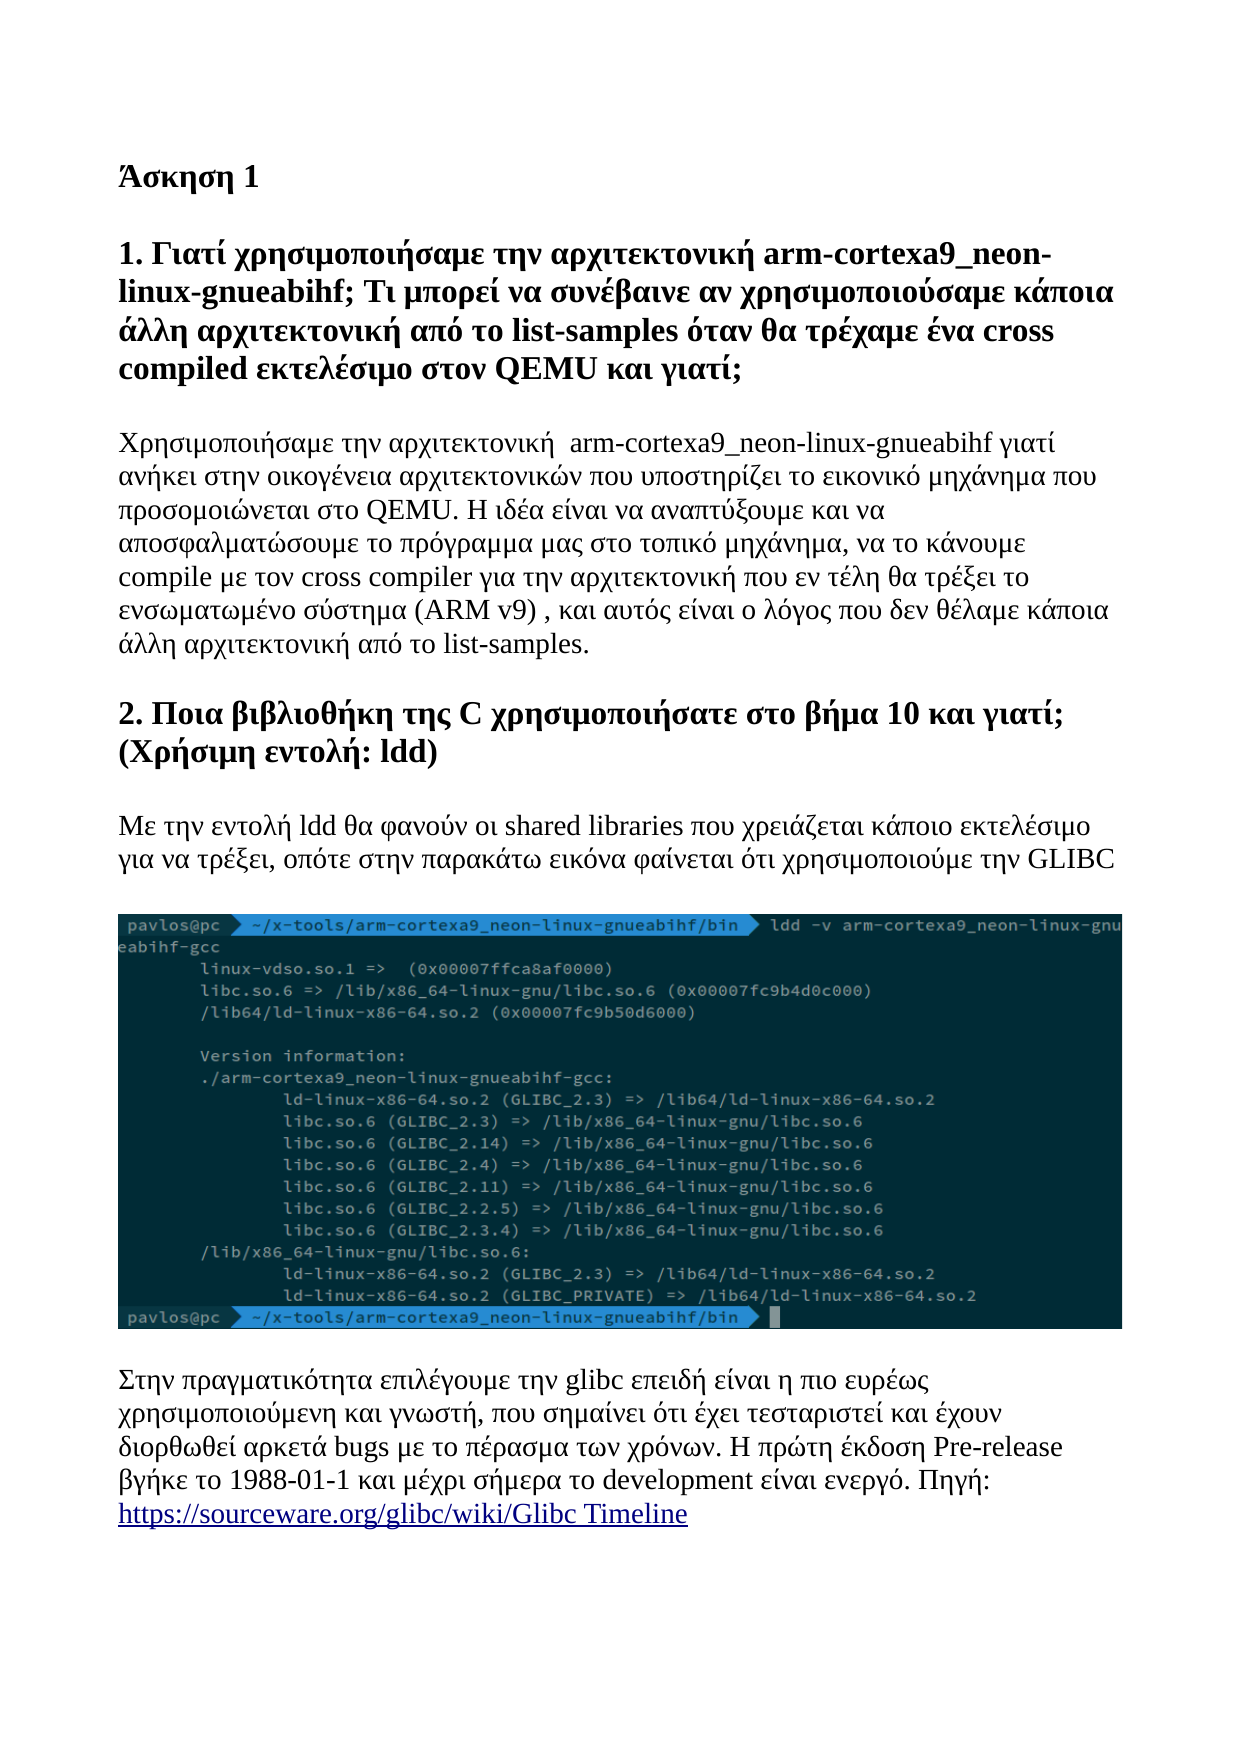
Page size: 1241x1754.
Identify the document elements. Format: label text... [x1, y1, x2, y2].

picture [439, 1117, 447, 1126]
picture [575, 1181, 580, 1191]
picture [482, 1095, 488, 1104]
picture [212, 945, 219, 952]
picture [522, 1008, 530, 1017]
text Στην πραγματικότητα επιλέγουμε την glibc επειδή είναι η πιο ευρέως χρησιμοποιούμενη και γνωστή, που σημαίνει ότι έχει τεσταριστεί και έχουν διορθωθεί αρκετά bugs με το πέρασμα των χρόνων. Η πρώτη έκδοση Pre-release βγήκε το 1988-01-1 και μέχρι σήμερα το development είναι ενεργό. Πηγή: [118, 1362, 1122, 1496]
picture [626, 988, 633, 995]
picture [450, 964, 457, 974]
picture [377, 1054, 385, 1061]
picture [305, 1138, 312, 1148]
picture [398, 986, 405, 995]
picture [430, 1204, 437, 1213]
picture [523, 1291, 529, 1300]
picture [460, 1293, 468, 1300]
picture [845, 1206, 851, 1213]
picture [606, 1291, 613, 1300]
picture [585, 964, 592, 974]
picture [709, 1228, 716, 1235]
picture [637, 1117, 644, 1126]
text Άσκηση 1 [118, 156, 1122, 195]
picture [129, 945, 136, 952]
picture [792, 1116, 799, 1126]
picture [802, 1138, 810, 1148]
picture [253, 1054, 260, 1061]
picture [439, 1139, 447, 1148]
picture [730, 1094, 737, 1104]
picture [430, 1160, 437, 1170]
picture [326, 966, 333, 974]
picture [461, 1139, 467, 1148]
picture [783, 1116, 787, 1126]
picture [378, 1272, 384, 1279]
picture [647, 1117, 654, 1126]
picture [875, 1204, 882, 1213]
picture [678, 1008, 685, 1017]
picture [492, 1139, 498, 1148]
picture [740, 1119, 747, 1126]
picture [326, 1075, 333, 1083]
picture [461, 985, 467, 995]
picture [388, 1250, 396, 1260]
picture [420, 1182, 426, 1192]
picture [337, 1206, 343, 1213]
picture [668, 1226, 675, 1235]
picture [700, 1291, 705, 1303]
picture [367, 1139, 374, 1148]
picture [865, 1269, 871, 1277]
picture [419, 1008, 426, 1017]
picture [772, 1290, 778, 1300]
picture [357, 1272, 363, 1279]
picture [969, 1291, 975, 1300]
picture [398, 1139, 406, 1148]
picture [823, 988, 830, 995]
picture [688, 1119, 696, 1126]
picture [1103, 923, 1110, 930]
picture [555, 963, 562, 974]
picture [566, 1138, 571, 1148]
picture [751, 1206, 758, 1216]
picture [430, 1182, 437, 1192]
picture [575, 1203, 581, 1213]
picture [482, 1250, 488, 1257]
picture [242, 1075, 251, 1082]
picture [380, 1075, 385, 1083]
picture [553, 1095, 561, 1104]
picture [482, 1139, 488, 1148]
picture [555, 1138, 560, 1151]
picture [409, 986, 416, 995]
picture [367, 1226, 374, 1235]
picture [430, 1117, 437, 1126]
picture [616, 1139, 623, 1148]
picture [523, 1072, 530, 1083]
picture [761, 1141, 768, 1148]
picture [699, 1141, 706, 1148]
picture [398, 1204, 406, 1213]
picture [761, 988, 768, 995]
picture [544, 966, 551, 974]
picture [337, 1228, 343, 1235]
picture [203, 1052, 209, 1061]
picture [823, 1293, 830, 1300]
picture [1061, 923, 1069, 930]
picture [855, 923, 861, 930]
picture [741, 1184, 748, 1195]
text 1. Γιατί χρησιμοποιήσαμε την αρχιτεκτονική arm-cortexa9_neon-linux-gnueabihf; Τι μπορεί να συνέβαινε αν χρησιμοποιούσαμε κάποια άλλη αρχιτεκτονική από το list-samples όταν θα τρέχαμε ένα cross compiled εκτελέσιμο στον QEMU και γιατί; [118, 233, 1122, 386]
picture [595, 964, 602, 972]
picture [378, 1008, 385, 1017]
picture [586, 1116, 591, 1129]
picture [679, 1116, 683, 1126]
picture [606, 1117, 613, 1126]
picture [398, 1097, 405, 1104]
picture [647, 1139, 654, 1148]
picture [430, 1226, 437, 1235]
picture [347, 1054, 354, 1061]
picture [409, 1250, 416, 1257]
picture [482, 1291, 488, 1300]
picture [647, 1182, 654, 1190]
picture [419, 964, 426, 974]
picture [554, 1008, 561, 1017]
picture [439, 1204, 447, 1213]
picture [626, 1226, 633, 1235]
picture [388, 1291, 395, 1300]
picture [336, 1097, 343, 1104]
picture [761, 1206, 768, 1213]
picture [761, 1094, 768, 1104]
picture [543, 1008, 551, 1017]
picture [784, 1138, 789, 1148]
picture [555, 986, 560, 998]
picture [285, 1203, 291, 1213]
picture [989, 923, 996, 930]
picture [523, 1269, 530, 1279]
picture [576, 1007, 582, 1017]
picture [481, 1075, 488, 1082]
picture [471, 964, 478, 974]
picture [709, 1095, 716, 1104]
picture [191, 945, 199, 955]
picture [875, 1269, 881, 1279]
picture [751, 1184, 758, 1191]
picture [274, 1248, 281, 1257]
picture [367, 1117, 374, 1126]
picture [491, 988, 499, 995]
picture [502, 1204, 509, 1213]
picture [802, 1181, 810, 1191]
picture [316, 1290, 322, 1300]
picture [689, 1203, 695, 1213]
picture [1010, 923, 1017, 930]
picture [647, 1160, 653, 1170]
picture [564, 1008, 571, 1017]
picture [657, 1182, 664, 1191]
picture [607, 1203, 612, 1215]
picture [668, 1204, 675, 1213]
picture [751, 1119, 758, 1126]
picture [700, 1225, 704, 1235]
picture [688, 1268, 696, 1279]
picture [512, 1248, 519, 1257]
picture [398, 1250, 406, 1257]
picture [854, 986, 861, 995]
picture [347, 1293, 354, 1300]
picture [388, 1095, 395, 1104]
picture [430, 1095, 436, 1104]
picture [575, 1079, 582, 1086]
picture [854, 1117, 861, 1126]
picture [295, 1073, 302, 1083]
picture [1042, 920, 1046, 930]
picture [284, 988, 292, 995]
picture [585, 1138, 592, 1148]
picture [751, 1141, 758, 1148]
picture [316, 1094, 322, 1104]
picture [263, 988, 271, 995]
picture [626, 1008, 633, 1017]
picture [367, 985, 375, 995]
picture [699, 1184, 706, 1191]
picture [544, 1095, 551, 1104]
picture [761, 1268, 768, 1279]
picture [616, 1291, 623, 1300]
picture [875, 1226, 882, 1235]
picture [555, 1182, 560, 1194]
picture [254, 988, 260, 995]
picture [781, 1290, 789, 1300]
picture [616, 1117, 623, 1126]
picture [420, 1226, 426, 1235]
picture [833, 986, 841, 995]
picture [564, 964, 571, 972]
picture [328, 1247, 333, 1257]
picture [730, 1290, 737, 1300]
picture [585, 1291, 592, 1300]
picture [637, 1226, 644, 1235]
picture [347, 1250, 354, 1257]
picture [337, 1141, 343, 1148]
text https://sourceware.org/glibc/wiki/Glibc Timeline [118, 1496, 1122, 1529]
picture [482, 1117, 488, 1126]
picture [512, 1292, 520, 1300]
picture [679, 1094, 683, 1104]
picture [118, 914, 759, 935]
picture [420, 1072, 424, 1082]
picture [460, 1097, 468, 1104]
picture [439, 1182, 446, 1191]
picture [575, 1225, 581, 1235]
picture [793, 1225, 799, 1235]
picture [409, 1160, 416, 1170]
picture [585, 1181, 592, 1191]
picture [296, 1225, 300, 1235]
picture [481, 1160, 487, 1170]
picture [420, 1204, 426, 1213]
picture [285, 1290, 291, 1300]
picture [471, 1075, 479, 1086]
picture [1031, 920, 1037, 930]
picture [740, 1141, 748, 1151]
picture [752, 1163, 758, 1170]
picture [834, 1269, 841, 1279]
picture [792, 986, 799, 995]
picture [751, 1291, 758, 1300]
picture [865, 1141, 872, 1148]
picture [139, 942, 147, 952]
picture [783, 1225, 788, 1238]
picture [814, 1290, 818, 1300]
picture [897, 1097, 903, 1104]
picture [253, 1008, 260, 1017]
picture [948, 923, 955, 930]
picture [284, 1007, 291, 1017]
picture [398, 1271, 405, 1279]
picture [699, 1163, 706, 1170]
picture [482, 1204, 488, 1213]
picture [574, 964, 582, 972]
picture [294, 1094, 302, 1104]
picture [502, 1008, 509, 1017]
picture [834, 1141, 841, 1148]
picture [865, 1095, 872, 1104]
picture [398, 1226, 406, 1235]
picture [844, 923, 851, 930]
picture [617, 988, 623, 995]
picture [782, 985, 789, 995]
picture [554, 1116, 561, 1126]
picture [346, 1119, 354, 1126]
picture [979, 923, 986, 930]
picture [585, 1010, 592, 1017]
picture [359, 1052, 364, 1061]
picture [409, 1117, 416, 1126]
picture [294, 1268, 302, 1279]
picture [243, 1008, 250, 1017]
picture [813, 1203, 820, 1213]
picture [440, 986, 447, 995]
picture [719, 1206, 727, 1213]
picture [833, 1293, 841, 1300]
picture [264, 1248, 271, 1257]
picture [523, 966, 530, 974]
picture [294, 1290, 302, 1300]
picture [222, 985, 230, 995]
picture [730, 986, 737, 995]
picture [740, 1268, 747, 1279]
picture [823, 1206, 830, 1213]
picture [233, 1007, 240, 1017]
picture [451, 1097, 457, 1104]
picture [305, 1225, 312, 1235]
picture [388, 1008, 395, 1017]
picture [285, 1094, 291, 1104]
picture [793, 1181, 797, 1191]
picture [700, 1203, 704, 1213]
picture [586, 1225, 590, 1235]
picture [854, 1206, 861, 1213]
picture [379, 985, 384, 998]
picture [264, 966, 271, 974]
picture [534, 1095, 540, 1104]
picture [679, 1159, 683, 1170]
picture [770, 1307, 780, 1327]
picture [296, 1159, 300, 1170]
picture [346, 1228, 354, 1235]
picture [295, 1054, 302, 1061]
picture [626, 1139, 633, 1148]
picture [927, 923, 934, 930]
picture [710, 1290, 716, 1300]
picture [688, 1094, 696, 1104]
picture [460, 964, 468, 973]
picture [668, 1159, 675, 1170]
picture [958, 921, 965, 930]
picture [772, 920, 778, 930]
picture [503, 963, 510, 974]
picture [657, 1139, 664, 1147]
picture [409, 1226, 416, 1235]
picture [534, 1291, 540, 1300]
picture [274, 963, 281, 974]
picture [730, 1119, 738, 1129]
picture [388, 1054, 395, 1061]
picture [636, 1007, 644, 1017]
picture [709, 1206, 716, 1213]
picture [327, 1094, 331, 1104]
picture [783, 1203, 788, 1216]
picture [719, 1228, 727, 1235]
picture [907, 923, 913, 930]
picture [358, 985, 362, 995]
picture [999, 923, 1006, 930]
picture [305, 1248, 312, 1257]
picture [305, 1116, 312, 1126]
picture [296, 1203, 300, 1213]
picture [616, 1162, 623, 1170]
picture [565, 1116, 569, 1126]
picture [657, 1206, 665, 1213]
picture [875, 1291, 882, 1300]
picture [336, 1010, 343, 1017]
picture [699, 1270, 706, 1279]
picture [118, 945, 126, 952]
picture [772, 1268, 776, 1278]
picture [1113, 923, 1120, 930]
picture [429, 1291, 437, 1300]
picture [534, 1072, 538, 1083]
picture [440, 964, 447, 974]
picture [305, 1181, 312, 1191]
picture [544, 1291, 551, 1300]
picture [637, 1291, 644, 1300]
picture [337, 1119, 343, 1126]
picture [481, 988, 488, 995]
picture [772, 1116, 778, 1126]
picture [792, 1097, 799, 1104]
picture [917, 921, 923, 930]
picture [792, 1271, 799, 1279]
picture [802, 986, 820, 995]
picture [357, 1250, 364, 1257]
picture [305, 1075, 312, 1081]
picture [409, 1072, 415, 1083]
picture [430, 1139, 437, 1148]
picture [305, 1203, 312, 1213]
picture [699, 1095, 706, 1104]
picture [844, 1270, 851, 1279]
picture [553, 1291, 561, 1300]
picture [223, 1007, 227, 1017]
picture [327, 1268, 331, 1279]
picture [616, 1008, 623, 1015]
picture [720, 1290, 725, 1300]
picture [617, 1182, 623, 1190]
picture [326, 1010, 333, 1017]
picture [533, 1008, 540, 1017]
picture [420, 1139, 426, 1148]
picture [637, 1163, 644, 1170]
picture [772, 1094, 776, 1104]
picture [543, 1072, 551, 1082]
picture [626, 1184, 633, 1190]
picture [771, 1206, 778, 1213]
picture [657, 1227, 665, 1235]
picture [367, 1075, 374, 1081]
picture [202, 985, 208, 995]
picture [782, 1097, 789, 1104]
picture [346, 1141, 354, 1148]
picture [348, 964, 354, 974]
text Με την εντολή ldd θα φανούν οι shared libraries που χρειάζεται κάποιο εκτελέσιμο για να τρέξει, οπότε στην παρακάτω εικόνα φαίνεται ότι χρησιμοποιούμε την GLIBC [118, 808, 1122, 875]
picture [441, 1247, 445, 1257]
picture [782, 1181, 786, 1191]
picture [305, 1160, 312, 1170]
picture [906, 1271, 911, 1279]
picture [824, 1119, 830, 1126]
text 2. Ποια βιβλιοθήκη της C χρησιμοποιήσατε στο βήμα 10 και γιατί; [118, 693, 1122, 731]
picture [709, 986, 716, 995]
picture [213, 963, 217, 974]
picture [295, 1248, 302, 1257]
picture [626, 1204, 633, 1213]
picture [450, 1247, 457, 1257]
picture [906, 1097, 913, 1104]
picture [626, 1291, 634, 1300]
picture [213, 985, 217, 995]
picture [523, 988, 530, 997]
picture [294, 966, 302, 974]
picture [637, 1204, 644, 1213]
picture [575, 1159, 582, 1170]
picture [409, 1182, 415, 1192]
picture [503, 1141, 507, 1151]
picture [938, 1293, 944, 1300]
picture [451, 1293, 457, 1300]
picture [543, 989, 551, 995]
picture [668, 1116, 675, 1126]
picture [327, 1290, 331, 1300]
text (Χρήσιμη εντολή: ldd) [118, 731, 1122, 770]
picture [419, 1095, 426, 1104]
picture [491, 1250, 499, 1257]
picture [419, 1291, 426, 1300]
picture [606, 1160, 613, 1170]
picture [740, 1292, 747, 1300]
picture [482, 1226, 488, 1235]
picture [864, 923, 873, 930]
picture [783, 1159, 787, 1170]
picture [813, 1141, 820, 1148]
picture [813, 1225, 820, 1235]
picture [792, 920, 799, 930]
picture [544, 1269, 551, 1279]
picture [409, 1008, 416, 1017]
picture [212, 1007, 219, 1017]
picture [439, 1162, 446, 1170]
picture [565, 1159, 569, 1170]
picture [315, 1054, 323, 1061]
picture [523, 1095, 529, 1104]
picture [306, 1007, 312, 1017]
picture [781, 920, 789, 930]
picture [897, 923, 903, 930]
picture [595, 1225, 602, 1235]
picture [606, 1007, 613, 1017]
picture [730, 1268, 737, 1279]
picture [388, 1075, 395, 1083]
picture [845, 1228, 851, 1235]
picture [668, 1268, 675, 1279]
picture [792, 1203, 799, 1213]
picture [803, 1290, 809, 1300]
picture [439, 1226, 447, 1235]
picture [678, 986, 685, 995]
picture [793, 1138, 797, 1148]
picture [843, 1141, 851, 1148]
picture [720, 986, 727, 995]
picture [606, 1141, 612, 1148]
picture [296, 1116, 300, 1126]
picture [420, 1160, 426, 1170]
picture [398, 1117, 406, 1126]
picture [472, 985, 476, 995]
picture [285, 1225, 291, 1235]
picture [420, 1117, 426, 1126]
picture [689, 1181, 694, 1191]
picture [586, 1160, 591, 1173]
picture [357, 1075, 364, 1083]
picture [214, 1247, 219, 1257]
picture [844, 1095, 851, 1104]
picture [223, 1054, 229, 1061]
picture [367, 1205, 374, 1213]
picture [751, 1228, 758, 1238]
picture [409, 1204, 416, 1213]
picture [429, 988, 437, 995]
picture [285, 1116, 291, 1126]
picture [916, 1291, 923, 1300]
picture [564, 985, 571, 995]
picture [575, 985, 580, 995]
picture [347, 1097, 354, 1104]
picture [483, 1182, 488, 1192]
picture [160, 942, 167, 952]
picture [596, 1291, 602, 1300]
picture [398, 1293, 405, 1300]
text Χρησιμοποιήσαμε την αρχιτεκτονική arm-cortexa9_neon-linux-gnueabihf γιατί ανήκει στην οικογένεια αρχιτεκτονικών που υποστηρίζει το εικονικό μηχάνημα που προσομοιώνεται στο QEMU. Η ιδέα είναι να αναπτύξουμε και να αποσφαλματώσουμε το πρόγραμμα μας στο τοπικό μηχάνημα, να το κάνουμε compile με τον cross compiler για την αρχιτεκτονική που εν τέλη θα τρέξει το ενσωματωμένο σύστημα (ARM v9) , και αυτός είναι ο λόγος που δεν θέλαμε κάποια άλλη αρχιτεκτονική από το list-samples. [118, 425, 1122, 659]
picture [761, 1228, 768, 1235]
picture [502, 1075, 509, 1082]
picture [792, 1160, 799, 1170]
picture [502, 1226, 509, 1235]
picture [679, 1268, 683, 1279]
picture [865, 1182, 872, 1191]
picture [346, 1206, 354, 1213]
picture [709, 1141, 716, 1148]
picture [295, 1181, 300, 1191]
picture [347, 985, 353, 995]
picture [699, 986, 706, 995]
picture [648, 1289, 652, 1299]
picture [885, 1293, 892, 1300]
picture [1051, 923, 1058, 930]
picture [844, 986, 851, 995]
picture [647, 1008, 654, 1017]
picture [512, 1096, 520, 1104]
picture [668, 1094, 674, 1104]
picture [316, 1007, 321, 1017]
picture [885, 923, 892, 930]
picture [274, 1075, 279, 1083]
picture [274, 1007, 281, 1017]
picture [222, 966, 229, 973]
picture [118, 1306, 759, 1327]
picture [647, 986, 654, 995]
picture [441, 1010, 447, 1017]
picture [906, 1291, 913, 1300]
picture [803, 1203, 808, 1213]
picture [771, 1228, 778, 1235]
picture [730, 1162, 738, 1173]
picture [834, 1095, 841, 1104]
picture [595, 989, 602, 995]
picture [575, 1116, 582, 1126]
picture [575, 1291, 582, 1300]
picture [586, 1203, 590, 1213]
picture [409, 1139, 416, 1148]
picture [657, 1008, 675, 1017]
picture [233, 1247, 240, 1257]
picture [1093, 923, 1100, 933]
picture [202, 963, 208, 974]
picture [430, 1075, 437, 1082]
picture [823, 1228, 830, 1235]
picture [336, 1293, 343, 1300]
picture [555, 1072, 562, 1082]
picture [493, 1182, 498, 1192]
picture [296, 1138, 300, 1148]
picture [494, 1006, 498, 1018]
picture [699, 1119, 706, 1126]
picture [804, 1225, 808, 1235]
picture [585, 985, 592, 995]
picture [854, 1228, 861, 1235]
picture [336, 1054, 344, 1061]
picture [875, 1095, 882, 1104]
picture [285, 1181, 289, 1191]
picture [681, 1138, 685, 1148]
picture [833, 1119, 841, 1126]
picture [554, 1159, 561, 1170]
picture [264, 1054, 271, 1061]
picture [740, 1094, 747, 1104]
picture [534, 1269, 540, 1279]
picture [450, 1010, 457, 1017]
picture [947, 1293, 955, 1300]
picture [533, 988, 540, 995]
picture [493, 963, 499, 973]
picture [367, 1184, 374, 1190]
picture [752, 985, 758, 995]
picture [595, 1203, 603, 1213]
